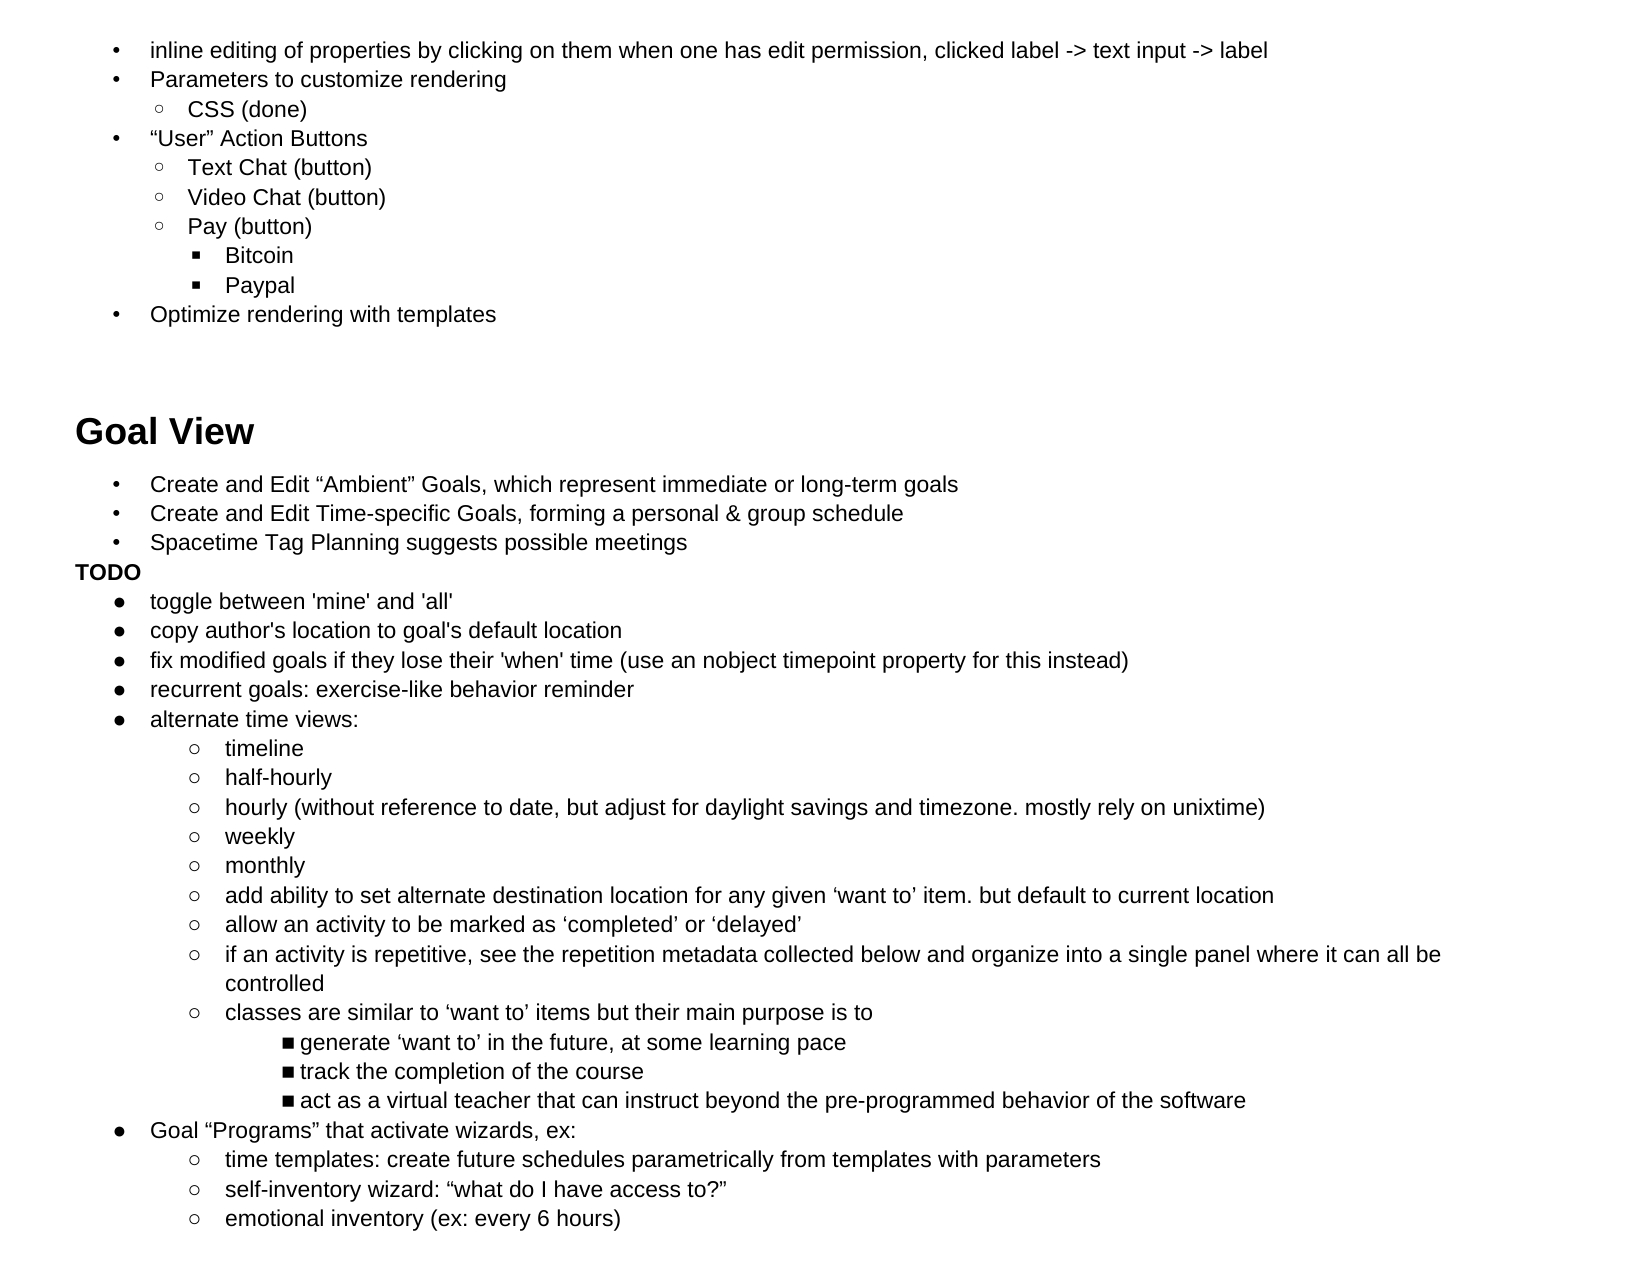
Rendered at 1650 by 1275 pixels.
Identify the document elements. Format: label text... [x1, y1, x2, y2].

list self-inventory wizard: “what do I have access to?” [187, 1176, 1462, 1202]
list allow an activity to be marked as ‘completed’ or ‘delayed’ [187, 912, 1462, 937]
list timeline [187, 736, 1462, 761]
list weekly [187, 824, 1462, 849]
list fix modified goals if they lose their 'when' time (use an nobject timepoint property for this instead) [112, 647, 1462, 673]
list emotional inventory (ex: every 6 hours) [187, 1206, 1462, 1231]
list hourly (without reference to date, but adjust for daylight savings and timezone. mostly rely on unixtime) [187, 794, 1462, 820]
list Goal “Programs” that activate wizards, ex: [112, 1117, 1462, 1143]
list classes are similar to ‘want to’ items but their main purpose is to [187, 1000, 1462, 1026]
list alternate time views: [112, 706, 1462, 732]
list monthly [187, 853, 1462, 879]
list inline editing of properties by clicking on them when one has edit permission, clicked label -> text input -> label [112, 37, 1462, 63]
list Bitcoin [187, 243, 1462, 269]
list Create and Edit Time-specific Goals, forming a personal & group schedule [112, 501, 1462, 526]
list copy author's location to goal's default location [112, 618, 1462, 644]
list Optimize rendering with templates [112, 302, 1462, 327]
list “User” Action Buttons [112, 126, 1462, 151]
list Spacetime Tag Planning suggests possible meetings [112, 530, 1462, 556]
list CSS (done) [150, 96, 1462, 122]
list Pay (button) [150, 214, 1462, 239]
list Create and Edit “Ambient” Goals, which represent immediate or long-term goals [112, 471, 1462, 497]
list Paypal [187, 272, 1462, 298]
list toggle between 'mine' and 'all' [112, 589, 1462, 614]
list half-hourly [187, 765, 1462, 791]
text TODO [75, 559, 1462, 585]
list add ability to set alternate destination location for any given ‘want to’ item. but default to current location [187, 882, 1462, 908]
list track the completion of the course [281, 1059, 1462, 1084]
list act as a virtual teacher that can instruct beyond the pre-programmed behavior of the software [281, 1088, 1462, 1114]
list generate ‘want to’ in the future, at some learning pace [281, 1029, 1462, 1055]
list time templates: create future schedules parametrically from templates with parameters [187, 1147, 1462, 1172]
list recurrent goals: exercise-like behavior reminder [112, 677, 1462, 702]
list Text Chat (button) [150, 155, 1462, 181]
subtitle Goal View [75, 411, 1462, 452]
list if an activity is repetitive, see the repetition metadata collected below and organize into a single panel where it can all be controlled [187, 941, 1462, 996]
list Parameters to customize rendering [112, 67, 1462, 92]
list Video Chat (button) [150, 184, 1462, 210]
